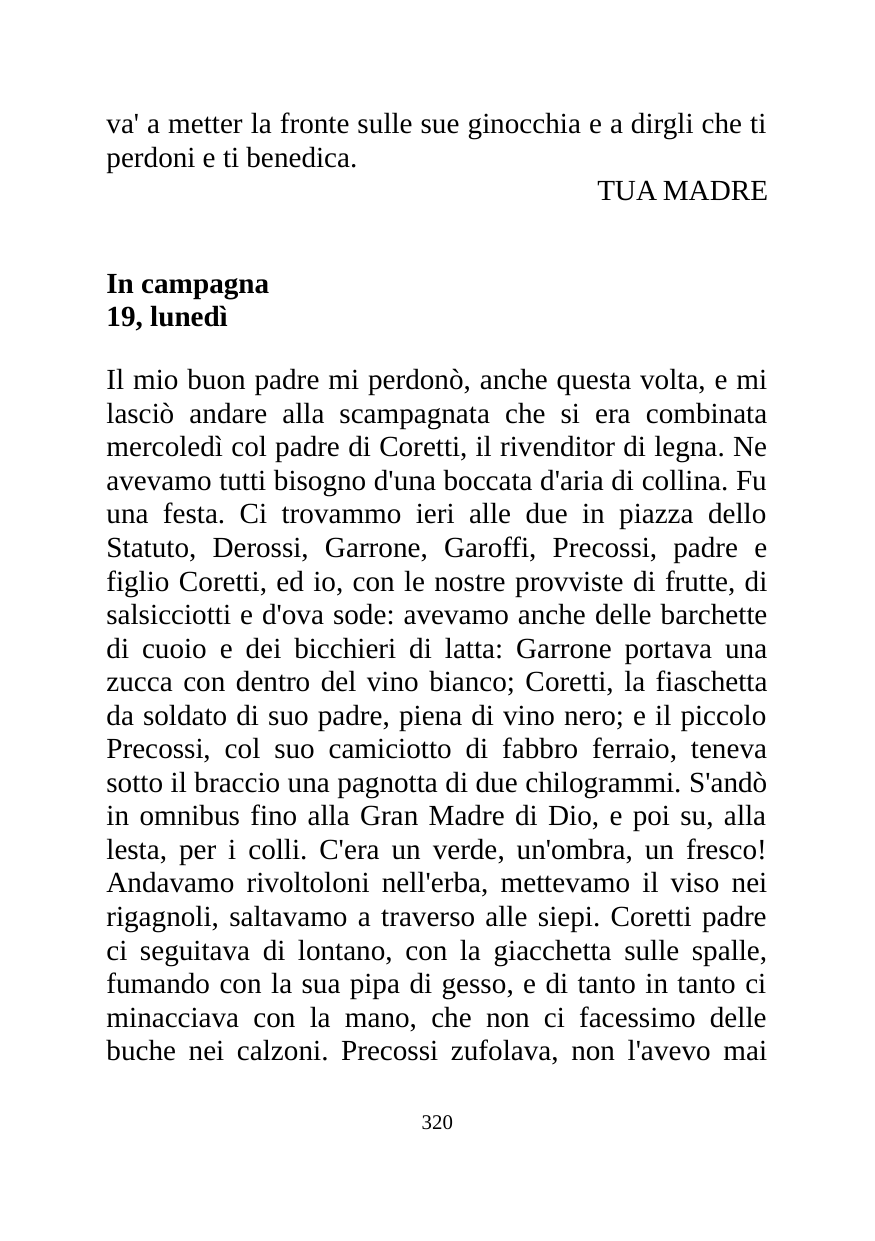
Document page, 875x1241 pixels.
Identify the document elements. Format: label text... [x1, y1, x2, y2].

text va' a metter la fronte sulle sue ginocchia e a dirgli che ti perdoni e ti benedica. [106, 106, 768, 173]
text Il mio buon padre mi perdonò, anche questa volta, e mi lasciò andare alla scampagnata che si era combinata mercoledì col padre di Coretti, il rivenditor di legna. Ne avevamo tutti bisogno d'una boccata d'aria di collina. Fu una festa. Ci trovammo ieri alle due in piazza dello Statuto, Derossi, Garrone, Garoffi, Precossi, padre e figlio Coretti, ed io, con le nostre provviste di frutte, di salsicciotti e d'ova sode: avevamo anche delle barchette di cuoio e dei bicchieri di latta: Garrone portava una zucca con dentro del vino bianco; Coretti, la fiaschetta da soldato di suo padre, piena di vino nero; e il piccolo Precossi, col suo camiciotto di fabbro ferraio, teneva sotto il braccio una pagnotta di due chilogrammi. S'andò in omnibus fino alla Gran Madre di Dio, e poi su, alla lesta, per i colli. C'era un verde, un'ombra, un fresco! Andavamo rivoltoloni nell'erba, mettevamo il viso nei rigagnoli, saltavamo a traverso alle siepi. Coretti padre ci seguitava di lontano, con la giacchetta sulle spalle, fumando con la sua pipa di gesso, e di tanto in tanto ci minacciava con la mano, che non ci facessimo delle buche nei calzoni. Precossi zufolava, non l'avevo mai [106, 362, 768, 1067]
text TUA MADRE [106, 173, 768, 207]
subtitle In campagna 19, lunedì [106, 266, 768, 333]
